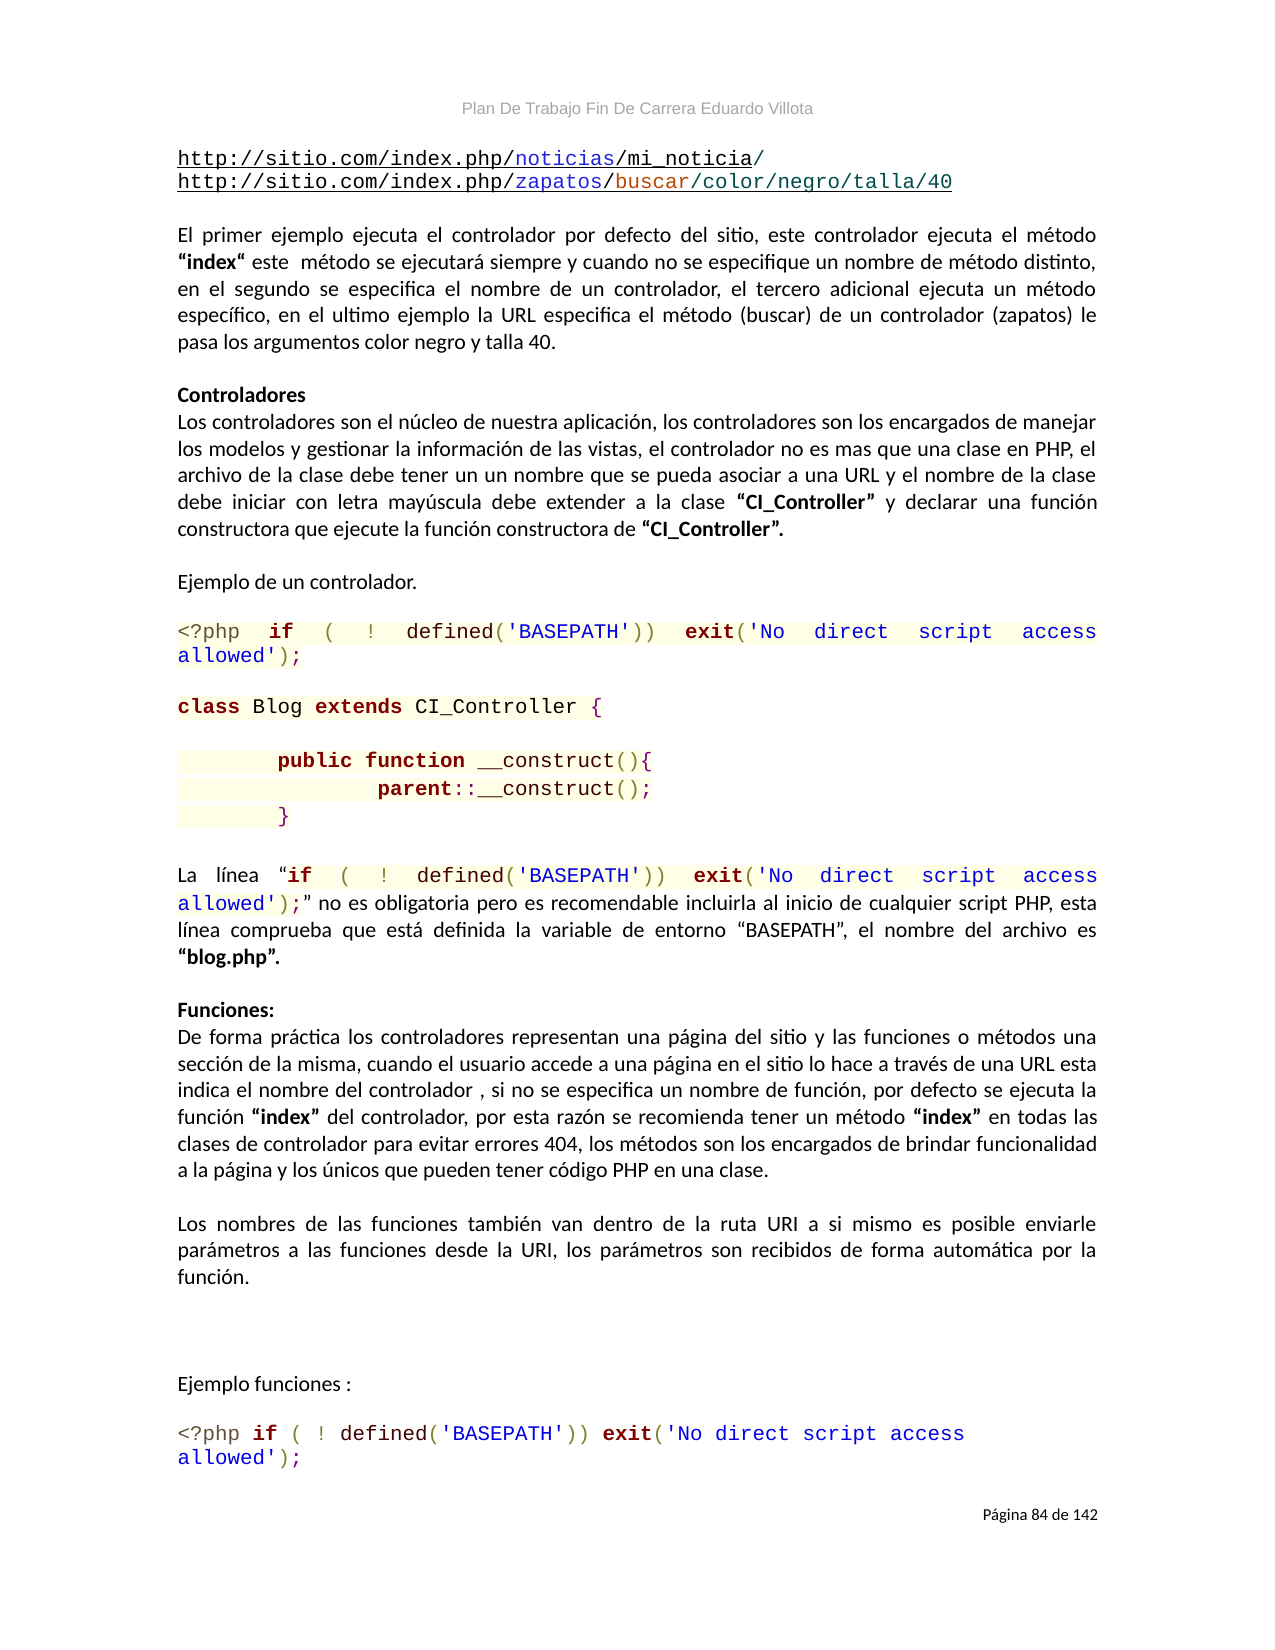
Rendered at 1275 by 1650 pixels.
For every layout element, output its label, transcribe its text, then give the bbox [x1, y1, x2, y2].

text De forma práctica los controladores representan una página del sitio y las funciones o métodos una sección de la misma, cuando el usuario accede a una página en el sitio lo hace a través de una URL esta indica el nombre del controlador , si no se especifica un nombre de función, por defecto se ejecuta la función “index” del controlador, por esta razón se recomienda tener un método “index” en todas las clases de controlador para evitar errores 404, los métodos son los encargados de brindar funcionalidad a la página y los únicos que pueden tener código PHP en una clase. [177, 1023, 1098, 1183]
text class Blog extends CI_Controller { [177, 696, 1098, 720]
text http://sitio.com/index.php/noticias/mi_noticia/ [177, 148, 1098, 171]
text Los nombres de las funciones también van dentro de la ruta URI a si mismo es posible enviarle parámetros a las funciones desde la URI, los parámetros son recibidos de forma automática por la función. [177, 1210, 1098, 1290]
text } [177, 805, 1098, 828]
text La línea “if ( ! defined('BASEPATH')) exit('No direct script access allowed');” no es obligatoria pero es recomendable incluirla al inicio de cualquier script PHP, esta línea comprueba que está definida la variable de entorno “BASEPATH”, el nombre del archivo es “blog.php”. [177, 861, 1098, 970]
text public function __construct(){ [177, 750, 1098, 774]
text Los controladores son el núcleo de nuestra aplicación, los controladores son los encargados de manejar los modelos y gestionar la información de las vistas, el controlador no es mas que una clase en PHP, el archivo de la clase debe tener un un nombre que se pueda asociar a una URL y el nombre de la clase debe iniciar con letra mayúscula debe extender a la clase “CI_Controller” y declarar una función constructora que ejecute la función constructora de “CI_Controller”. [177, 408, 1098, 542]
text Controladores [177, 382, 1098, 408]
text Ejemplo de un controlador. [177, 568, 1098, 595]
text <?php if ( ! defined('BASEPATH')) exit('No direct script access allowed'); [177, 622, 1098, 669]
text Funciones: [177, 996, 1098, 1023]
text parent::__construct(); [177, 778, 1098, 801]
text http://sitio.com/index.php/zapatos/buscar/color/negro/talla/40 [177, 171, 1098, 195]
text El primer ejemplo ejecuta el controlador por defecto del sitio, este controlador ejecuta el método “index“ este método se ejecutará siempre y cuando no se especifique un nombre de método distinto, en el segundo se especifica el nombre de un controlador, el tercero adicional ejecuta un método específico, en el ultimo ejemplo la URL especifica el método (buscar) de un controlador (zapatos) le pasa los argumentos color negro y talla 40. [177, 222, 1098, 355]
text Ejemplo funciones : [177, 1370, 1098, 1396]
text <?php if ( ! defined('BASEPATH')) exit('No direct script access allowed'); [177, 1423, 1098, 1470]
